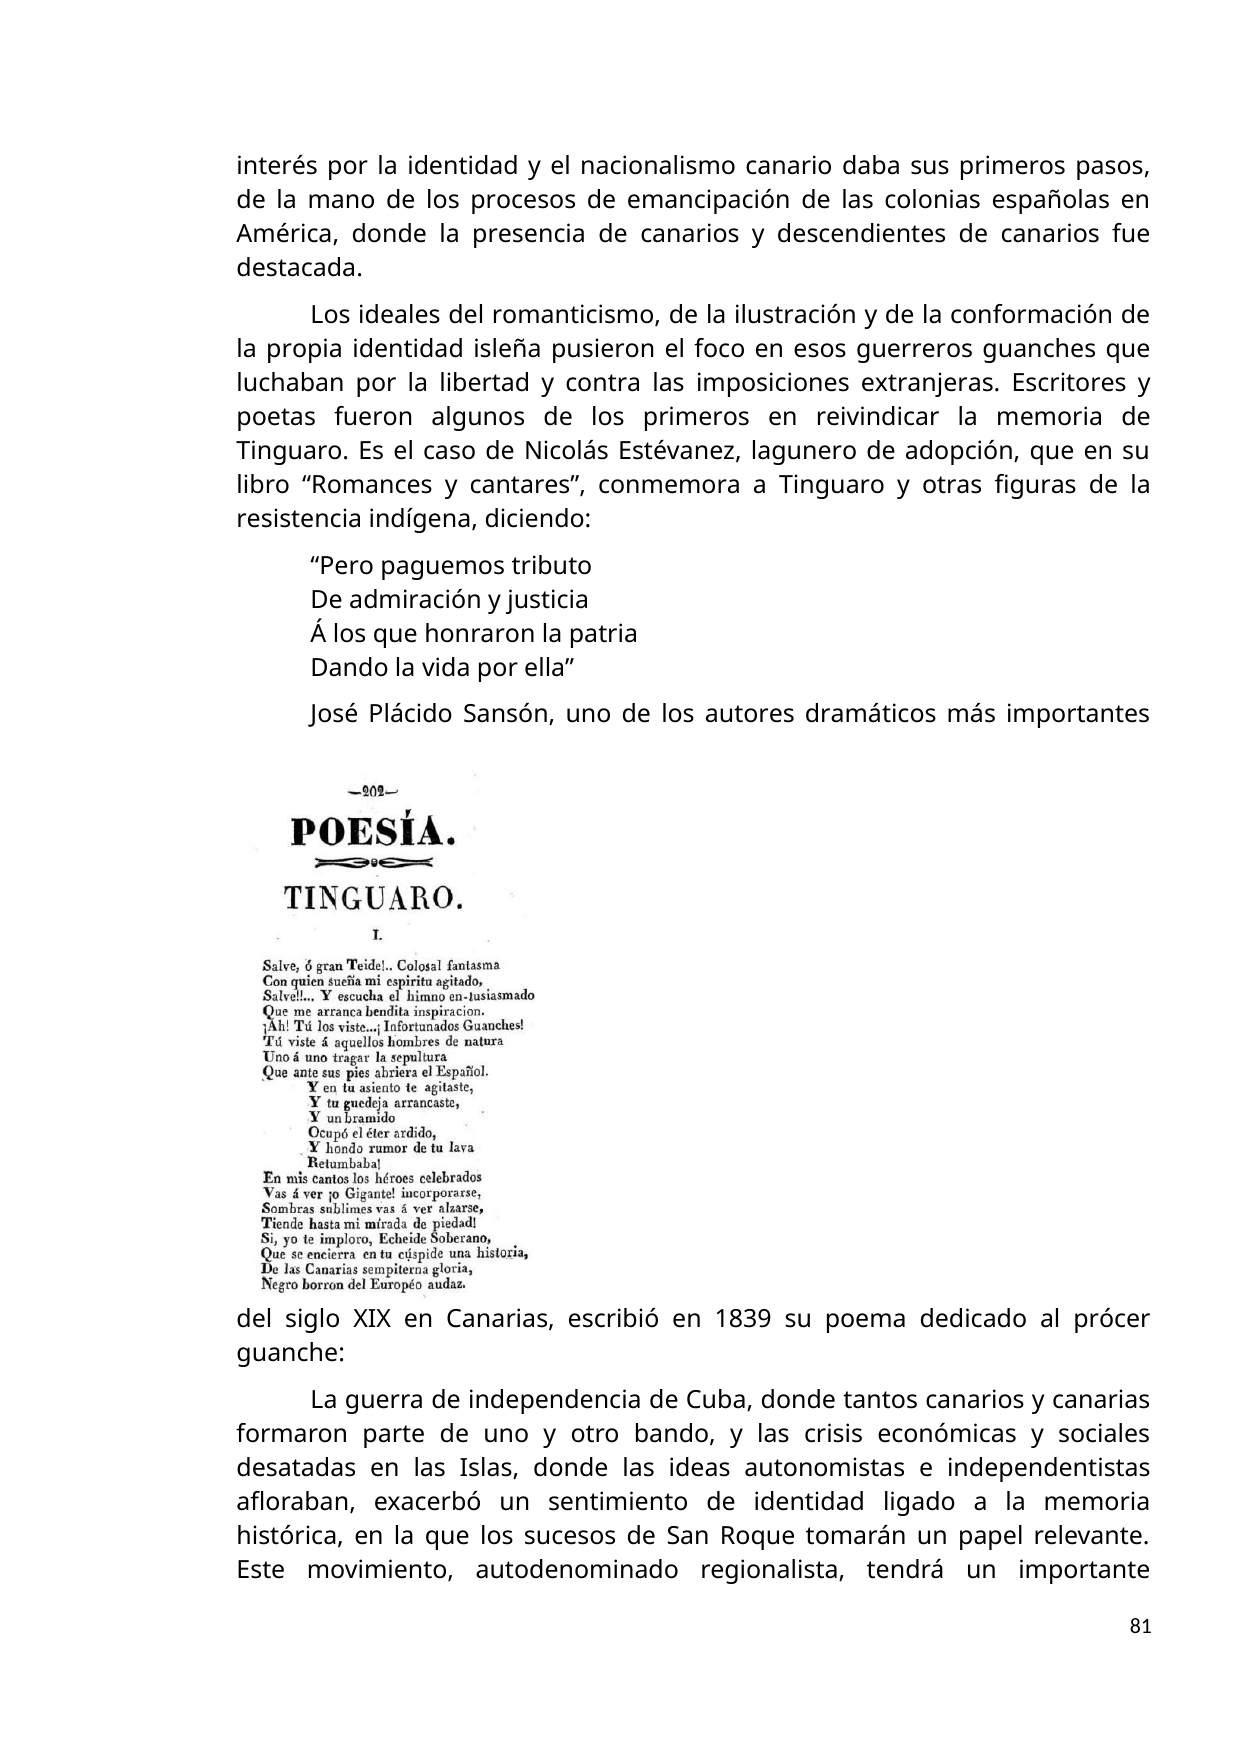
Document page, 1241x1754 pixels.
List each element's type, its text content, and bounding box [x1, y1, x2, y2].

text “Pero paguemos tributo [236, 547, 1152, 581]
text La guerra de independencia de Cuba, donde tantos canarios y canarias formaron parte de uno y otro bando, y las crisis económicas y sociales desatadas en las Islas, donde las ideas autonomistas e independentistas afloraban, exacerbó un sentimiento de identidad ligado a la memoria histórica, en la que los sucesos de San Roque tomarán un papel relevante. Este movimiento, autodenominado regionalista, tendrá un importante [236, 1381, 1152, 1586]
text De admiración y justicia [236, 581, 1152, 616]
text Á los que honraron la patria [236, 616, 1152, 649]
text José Plácido Sansón, uno de los autores dramáticos más importantes del siglo XIX en Canarias, escribió en 1839 su poema dedicado al prócer guanche: [236, 696, 1152, 1369]
text interés por la identidad y el nacionalismo canario daba sus primeros pasos, de la mano de los procesos de emancipación de las colonias españolas en América, donde la presencia de canarios y descendientes de canarios fue destacada. [236, 148, 1152, 284]
text Dando la vida por ella” [236, 649, 1152, 684]
text Los ideales del romanticismo, de la ilustración y de la conformación de la propia identidad isleña pusieron el foco en esos guerreros guanches que luchaban por la libertad y contra las imposiciones extranjeras. Escritores y poetas fueron algunos de los primeros en reivindicar la memoria de Tinguaro. Es el caso de Nicolás Estévanez, lagunero de adopción, que en su libro “Romances y cantares”, conmemora a Tinguaro y otras figuras de la resistencia indígena, diciendo: [236, 296, 1152, 535]
